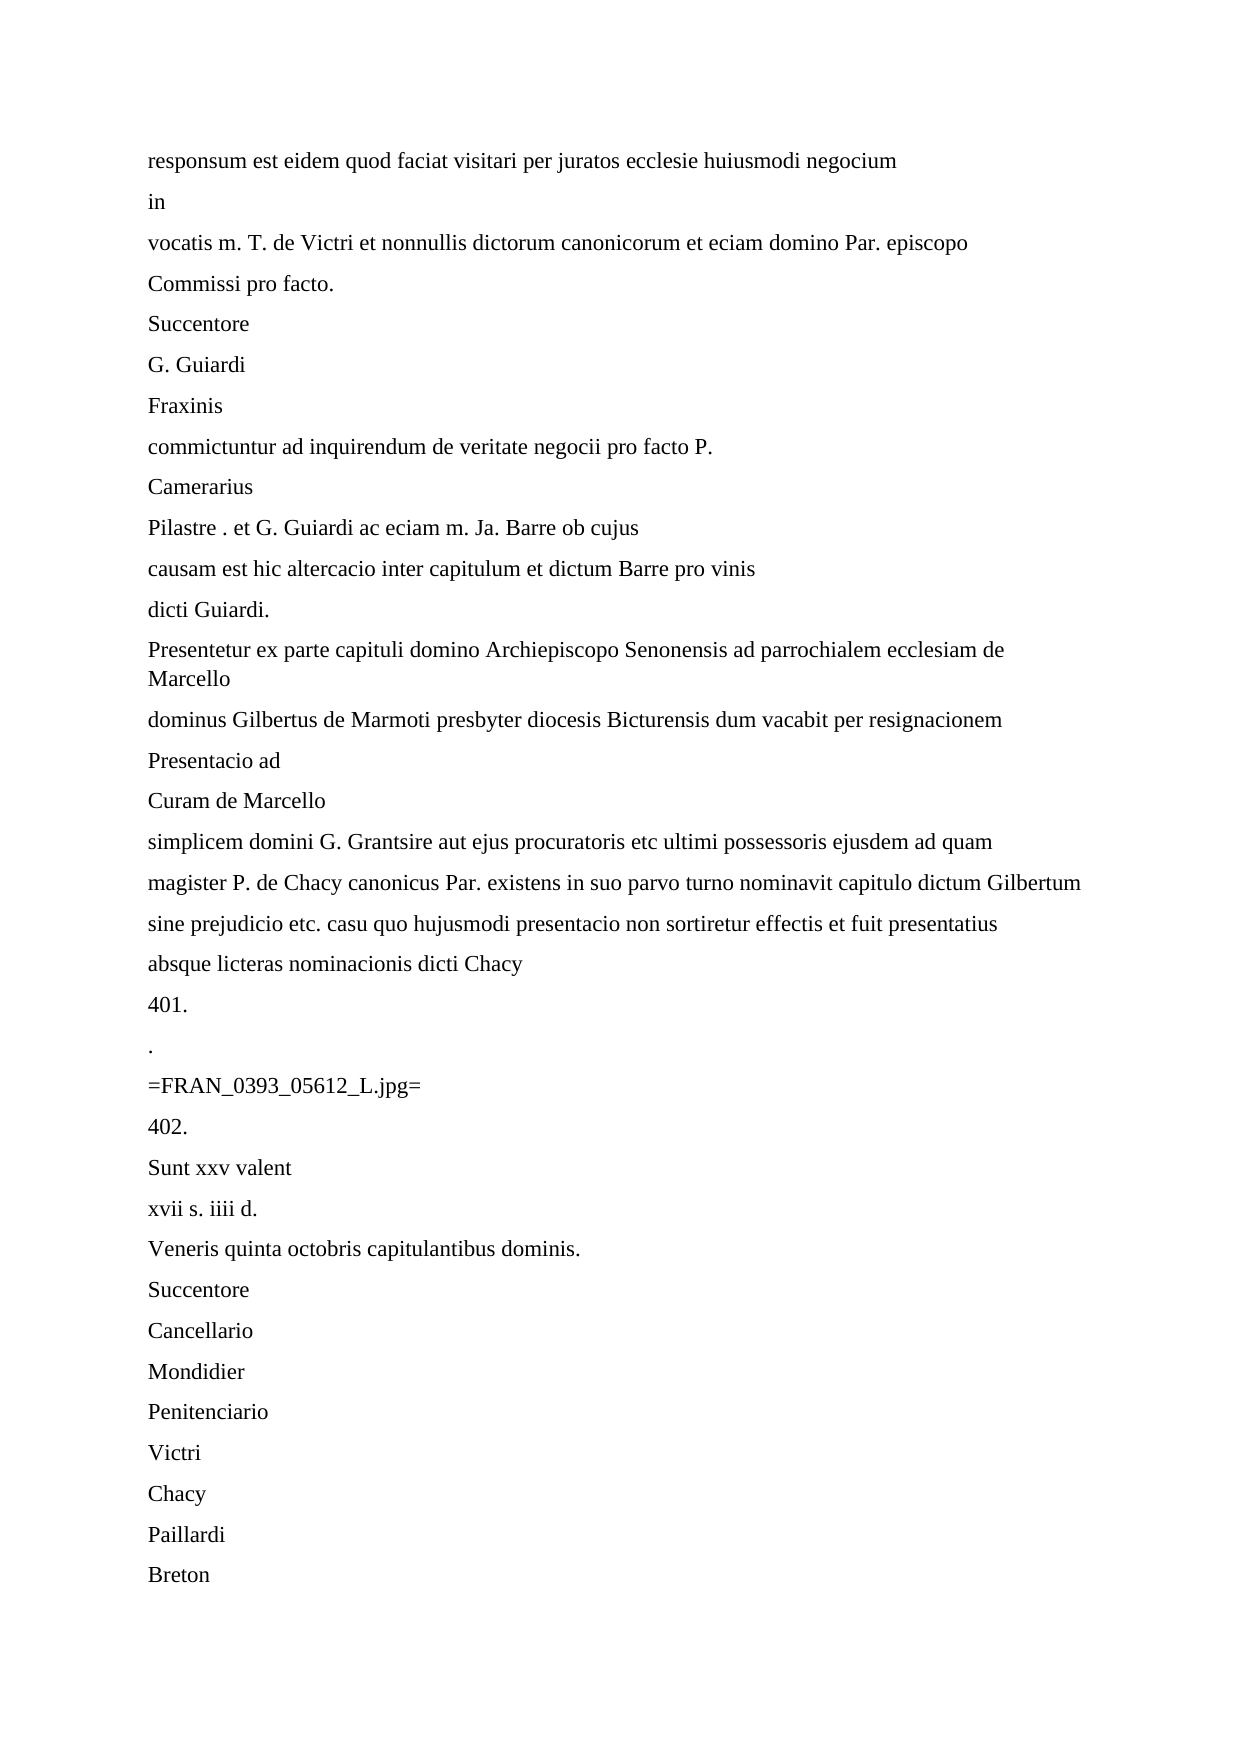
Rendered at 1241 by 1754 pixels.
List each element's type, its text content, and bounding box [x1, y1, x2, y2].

text dicti Guiardi. [148, 596, 1093, 622]
text Veneris quinta octobris capitulantibus dominis. [148, 1236, 1093, 1262]
text Succentore [148, 1276, 1093, 1303]
text Chacy [148, 1480, 1093, 1506]
text Cancellario [148, 1317, 1093, 1343]
text . [148, 1032, 1093, 1058]
text responsum est eidem quod faciat visitari per juratos ecclesie huiusmodi negocium [148, 148, 1093, 174]
text Mondidier [148, 1358, 1093, 1384]
text Curam de Marcello [148, 787, 1093, 814]
text xvii s. iiii d. [148, 1195, 1093, 1221]
text Camerarius [148, 473, 1093, 500]
text Breton [148, 1561, 1093, 1588]
text =FRAN_0393_05612_L.jpg= [148, 1073, 1093, 1099]
text causam est hic altercacio inter capitulum et dictum Barre pro vinis [148, 555, 1093, 581]
text Penitenciario [148, 1398, 1093, 1425]
text 402. [148, 1113, 1093, 1140]
text absque licteras nominacionis dicti Chacy [148, 950, 1093, 977]
text Presentacio ad [148, 747, 1093, 773]
text Presentetur ex parte capituli domino Archiepiscopo Senonensis ad parrochialem ecclesiam de Marcello [148, 636, 1093, 692]
text Commissi pro facto. [148, 270, 1093, 296]
text in [148, 188, 1093, 215]
text dominus Gilbertus de Marmoti presbyter diocesis Bicturensis dum vacabit per resignacionem [148, 706, 1093, 732]
text magister P. de Chacy canonicus Par. existens in suo parvo turno nominavit capitulo dictum Gilbertum [148, 869, 1093, 895]
text Victri [148, 1439, 1093, 1466]
text sine prejudicio etc. casu quo hujusmodi presentacio non sortiretur effectis et fuit presentatius [148, 910, 1093, 936]
text Paillardi [148, 1521, 1093, 1547]
text vocatis m. T. de Victri et nonnullis dictorum canonicorum et eciam domino Par. episcopo [148, 229, 1093, 255]
text Fraxinis [148, 392, 1093, 418]
text commictuntur ad inquirendum de veritate negocii pro facto P. [148, 433, 1093, 459]
text G. Guiardi [148, 351, 1093, 378]
text 401. [148, 991, 1093, 1017]
text Pilastre . et G. Guiardi ac eciam m. Ja. Barre ob cujus [148, 514, 1093, 541]
text Succentore [148, 311, 1093, 337]
text simplicem domini G. Grantsire aut ejus procuratoris etc ultimi possessoris ejusdem ad quam [148, 828, 1093, 854]
text Sunt xxv valent [148, 1154, 1093, 1180]
